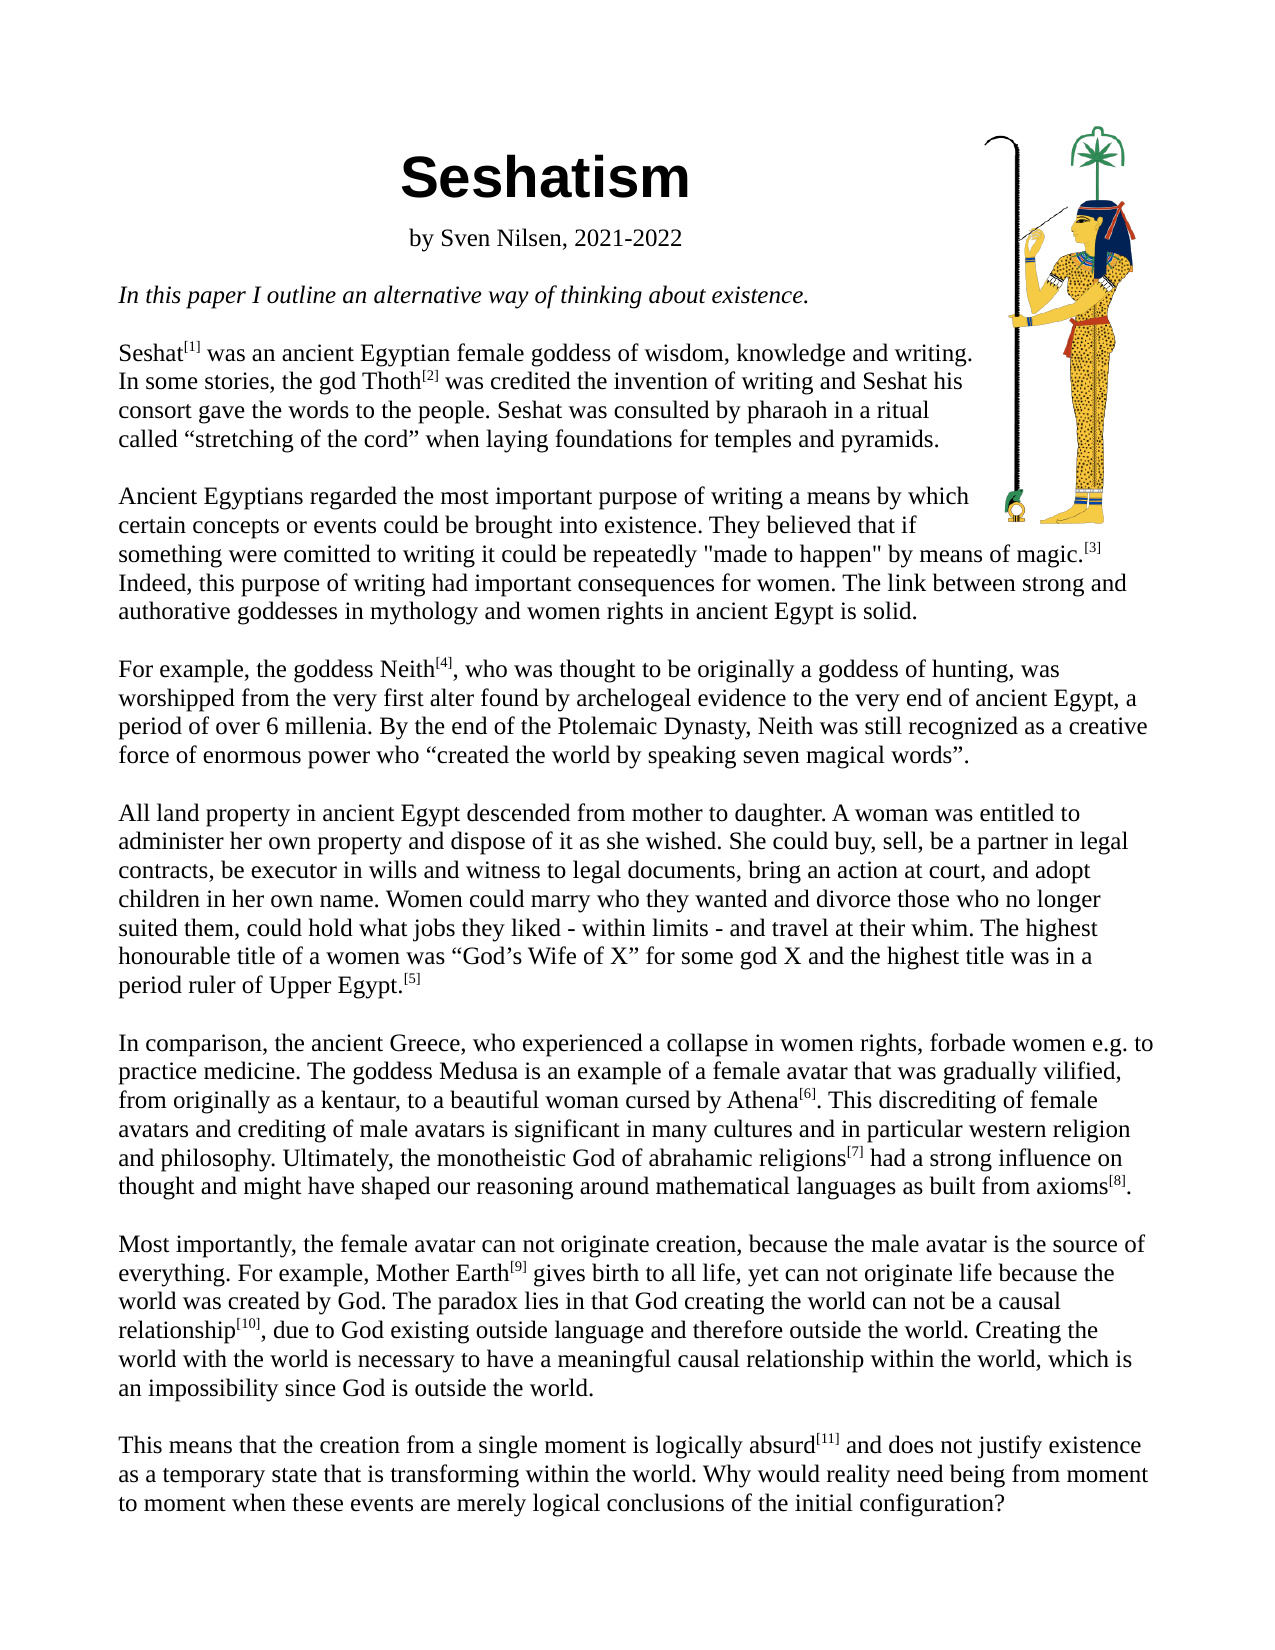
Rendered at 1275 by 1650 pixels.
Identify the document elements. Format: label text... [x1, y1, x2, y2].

text Most importantly, the female avatar can not originate creation, because the male avatar is the source of everything. For example, Mother Earth[9] gives birth to all life, yet can not originate life because the world was created by God. The paradox lies in that God creating the world can not be a causal relationship[10], due to God existing outside language and therefore outside the world. Creating the world with the world is necessary to have a meaningful causal relationship within the world, which is an impossibility since God is outside the world. [118, 1229, 1157, 1401]
text This means that the creation from a single moment is logically absurd[11] and does not justify existence as a temporary state that is transforming within the world. Why would reality need being from moment to moment when these events are merely logical conclusions of the initial configuration? [118, 1430, 1157, 1516]
text In this paper I outline an alternative way of thinking about existence. [118, 280, 973, 309]
text In comparison, the ancient Greece, who experienced a collapse in women rights, forbade women e.g. to practice medicine. The goddess Medusa is an example of a female avatar that was gradually vilified, from originally as a kentaur, to a beautiful woman cursed by Athena[6]. This discrediting of female avatars and crediting of male avatars is significant in many cultures and in particular western religion and philosophy. Ultimately, the monotheistic God of abrahamic religions[7] had a strong influence on thought and might have shaped our reasoning around mathematical languages as built from axioms[8]. [118, 1028, 1157, 1200]
text All land property in ancient Egypt descended from mother to daughter. A woman was entitled to administer her own property and dispose of it as she wished. She could buy, sell, be a partner in legal contracts, be executor in wills and witness to legal documents, bring an action at court, and adopt children in her own name. Women could marry who they wanted and divorce those who no longer suited them, could hold what jobs they liked - within limits - and travel at their whim. The highest honourable title of a women was “God’s Wife of X” for some god X and the highest title was in a period ruler of Upper Egypt.[5] [118, 798, 1157, 999]
title Seshatism [118, 143, 973, 210]
text Seshat[1] was an ancient Egyptian female goddess of wisdom, knowledge and writing. In some stories, the god Thoth[2] was credited the invention of writing and Seshat his consort gave the words to the people. Seshat was consulted by pharaoh in a ritual called “stretching of the cord” when laying foundations for temples and pyramids. [118, 338, 973, 453]
title [1153, 143, 1157, 210]
picture [973, 122, 1153, 526]
text For example, the goddess Neith[4], who was thought to be originally a goddess of hunting, was worshipped from the very first alter found by archelogeal evidence to the very end of ancient Egypt, a period of over 6 millenia. By the end of the Ptolemaic Dynasty, Neith was still recognized as a creative force of enormous power who “created the world by speaking seven magical words”. [118, 654, 1157, 769]
text Ancient Egyptians regarded the most important purpose of writing a means by which certain concepts or events could be brought into existence. They believed that if something were comitted to writing it could be repeatedly "made to happen" by means of magic.[3] Indeed, this purpose of writing had important consequences for women. The link between strong and authorative goddesses in mythology and women rights in ancient Egypt is solid. [118, 481, 1157, 625]
text by Sven Nilsen, 2021-2022 [118, 223, 973, 251]
